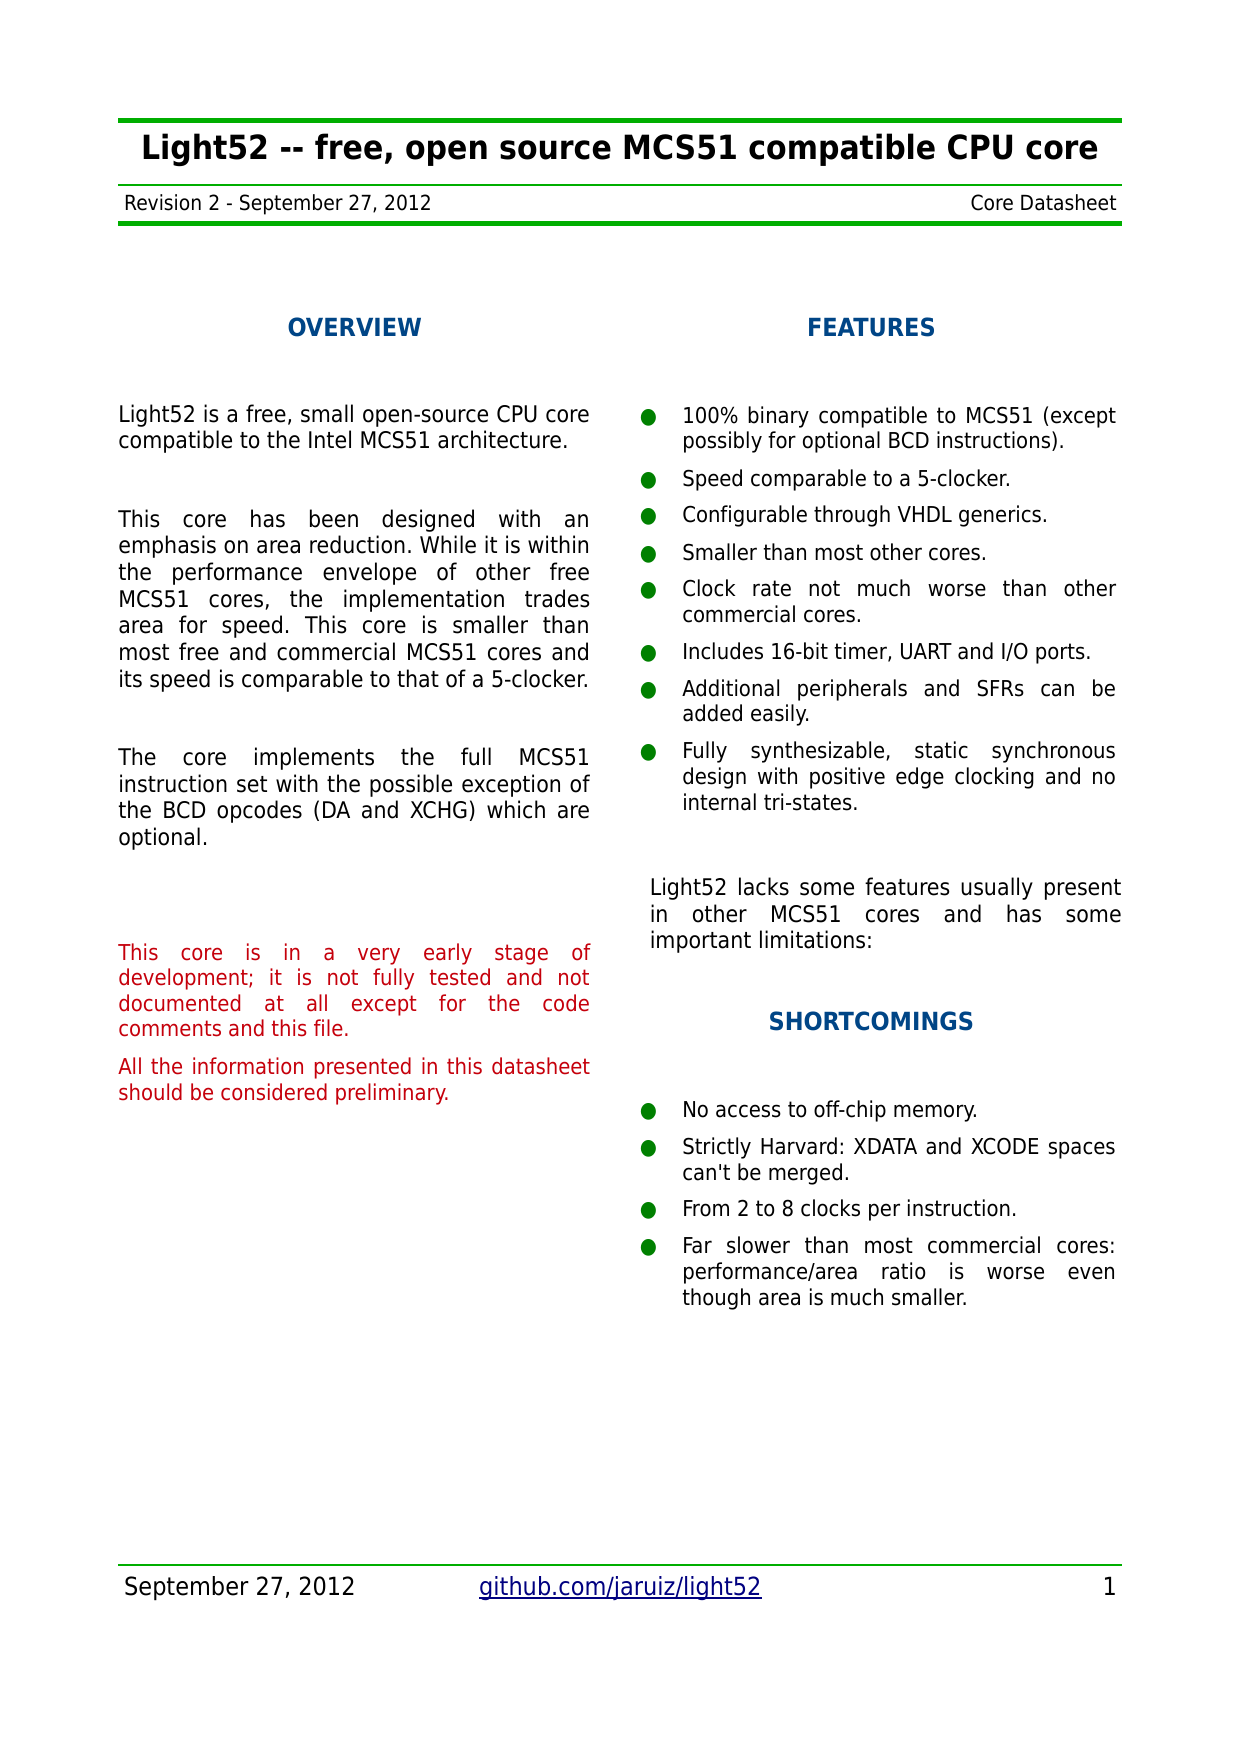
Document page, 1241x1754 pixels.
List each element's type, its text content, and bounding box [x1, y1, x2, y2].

table_cell ● [620, 1128, 676, 1191]
text SHORTCOMINGS [620, 1007, 1122, 1037]
table_header ● [620, 398, 676, 460]
table_cell Speed comparable to a 5-clocker. [676, 460, 1122, 497]
text This core is in a very early stage of development; it is not fully tested and not documented at all except for the code comments and this file. [118, 939, 591, 1042]
text This core has been designed with an emphasis on area reduction. While it is within the performance envelope of other free MCS51 cores, the implementation trades area for speed. This core is smaller than most free and commercial MCS51 cores and its speed is comparable to that of a 5-clocker. [118, 506, 591, 693]
table_header No access to off-chip memory. [676, 1091, 1122, 1128]
table_cell Fully synthesizable, static synchronous design with positive edge clocking and no internal tri-states. [676, 733, 1122, 821]
table_header 100% binary compatible to MCS51 (except possibly for optional BCD instructions). [676, 398, 1122, 460]
text Light52 is a free, small open-source CPU core compatible to the Intel MCS51 architecture. [118, 401, 591, 454]
table_cell ● [620, 534, 676, 571]
text FEATURES [620, 313, 1122, 343]
table_header ● [620, 1091, 676, 1128]
table_cell ● [620, 1228, 676, 1316]
table_cell ● [620, 497, 676, 534]
table_cell Configurable through VHDL generics. [676, 497, 1122, 534]
text All the information presented in this datasheet should be considered preliminary. [118, 1054, 591, 1105]
text The core implements the full MCS51 instruction set with the possible exception of the BCD opcodes (DA and XCHG) which are optional. [118, 744, 591, 851]
table_cell Far slower than most commercial cores: performance/area ratio is worse even though area is much smaller. [676, 1228, 1122, 1316]
table_cell Smaller than most other cores. [676, 534, 1122, 571]
table_cell ● [620, 571, 676, 633]
table_cell ● [620, 460, 676, 497]
table_cell Additional peripherals and SFRs can be added easily. [676, 670, 1122, 733]
table_cell ● [620, 733, 676, 821]
table_cell Clock rate not much worse than other commercial cores. [676, 571, 1122, 633]
table_cell From 2 to 8 clocks per instruction. [676, 1191, 1122, 1228]
text Light52 lacks some features usually present in other MCS51 cores and has some important limitations: [649, 874, 1122, 954]
table_cell Includes 16-bit timer, UART and I/O ports. [676, 633, 1122, 670]
table_cell ● [620, 670, 676, 733]
text OVERVIEW [118, 313, 591, 343]
table_cell Strictly Harvard: XDATA and XCODE spaces can't be merged. [676, 1128, 1122, 1191]
table_cell ● [620, 1191, 676, 1228]
table_cell ● [620, 633, 676, 670]
